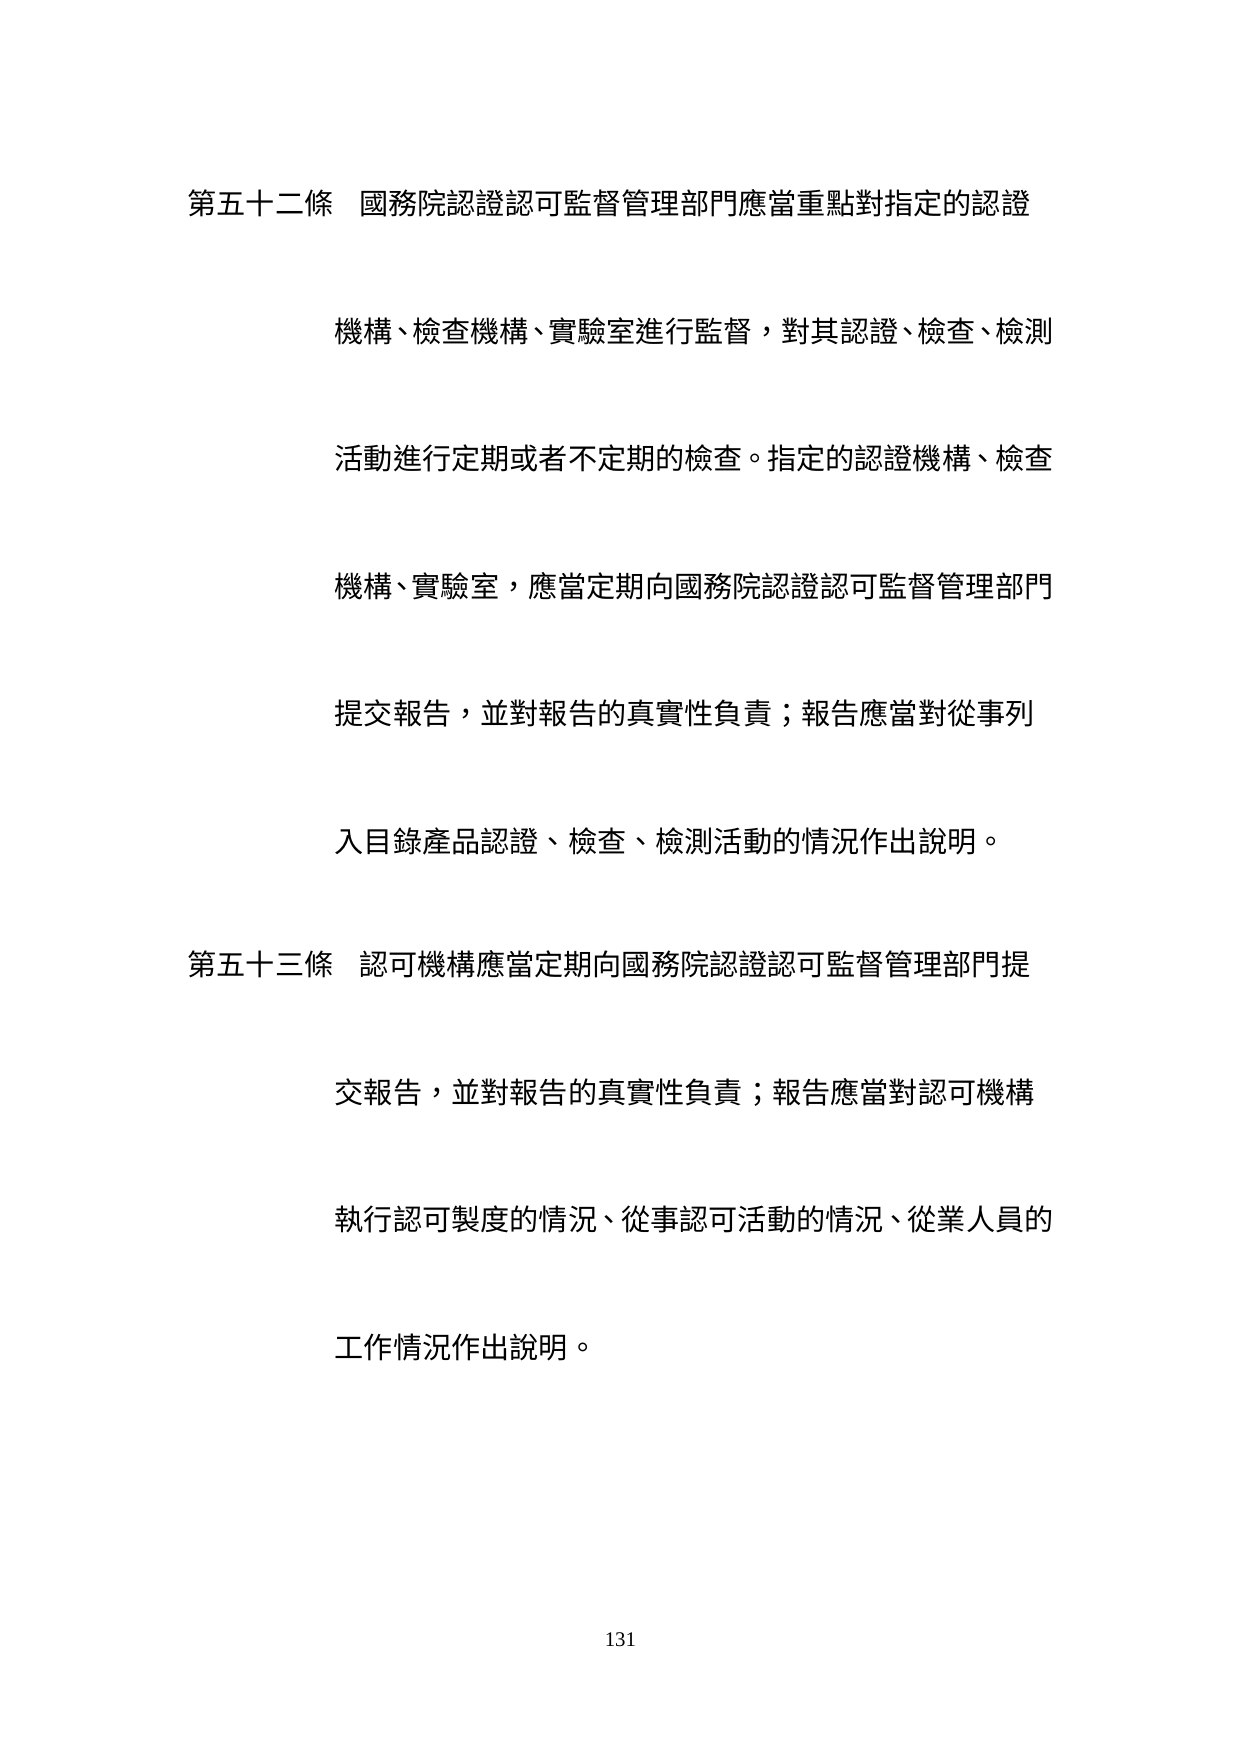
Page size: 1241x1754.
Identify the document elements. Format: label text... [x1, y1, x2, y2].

subtitle 第五十二條 國務院認證認可監督管理部門應當重點對指定的認證機構、檢查機構、實驗室進行監督，對其認證、檢查、檢測活動進行定期或者不定期的檢查。指定的認證機構、檢查機構、實驗室，應當定期向國務院認證認可監督管理部門提交報告，並對報告的真實性負責；報告應當對從事列入目錄產品認證、檢查、檢測活動的情況作出說明。 [187, 164, 1053, 877]
subtitle 第五十三條 認可機構應當定期向國務院認證認可監督管理部門提交報告，並對報告的真實性負責；報告應當對認可機構執行認可製度的情況、從事認可活動的情況、從業人員的工作情況作出說明。 [187, 925, 1053, 1383]
